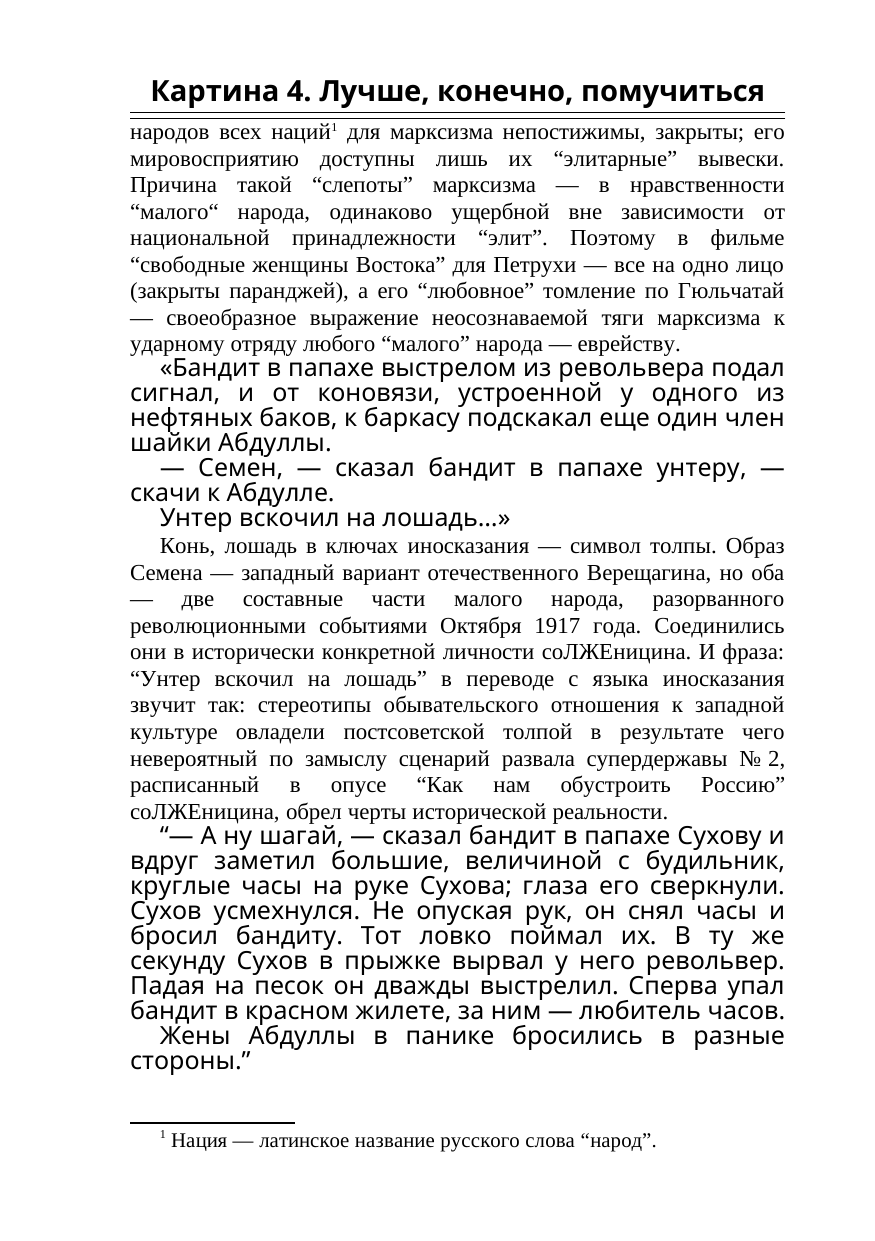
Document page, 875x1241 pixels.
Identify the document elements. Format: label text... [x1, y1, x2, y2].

text — Семен, — сказал бандит в папахе унтеру, — скачи к Абдулле. [130, 457, 785, 507]
text “— А ну шагай, — сказал бандит в папахе Сухову и вдруг заметил большие, величиной с будильник, круглые часы на руке Сухова; глаза его сверкнули. Сухов усмехнулся. Не опуская рук, он снял часы и бросил бандиту. Тот ловко поймал их. В ту же секунду Сухов в прыжке вырвал у него револьвер. Падая на песок он дважды выстрелил. Сперва упал бандит в красном жилете, за ним — любитель часов. [130, 824, 785, 1024]
text Конь, лошадь в ключах иносказания — символ толпы. Образ Семена — западный вариант отечественного Верещагина, но оба — две составные части малого народа, разорванного революционными событиями Октября 1917 года. Соединились они в исторически конкретной личности соЛЖЕницина. И фраза: “Унтер вскочил на лошадь” в переводе с языка иносказания звучит так: стереотипы обывательского отношения к западной культуре овладели постсоветской толпой в результате чего невероятный по замыслу сценарий развала супердержавы № 2, расписанный в опусе “Как нам обустроить Россию” соЛЖЕницина, обрел черты исторической реальности. [130, 532, 785, 824]
text «Бандит в папахе выстрелом из револьвера подал сигнал, и от коновязи, устроенной у одного из нефтяных баков, к баркасу подскакал еще один член шайки Абдуллы. [130, 357, 785, 457]
text Жены Абдуллы в панике бросились в разные стороны.” [130, 1024, 785, 1074]
text Нация — латинское название русского слова “народ”. [130, 1129, 785, 1152]
text Унтер вскочил на лошадь…» [130, 507, 785, 532]
text народов всех наций для марксизма непостижимы, закрыты; его мировосприятию доступны лишь их “элитарные” вывески. Причина такой “слепоты” марксизма — в нравственности “малого“ народа, одинаково ущербной вне зависимости от национальной принадлежности “элит”. Поэтому в фильме “свободные женщины Востока” для Петрухи — все на одно лицо (закрыты паранджей), а его “любовное” томление по Гюльчатай — своеобразное выражение неосознаваемой тяги марксизма к ударному отряду любого “малого” народа — еврейству. [130, 119, 785, 357]
